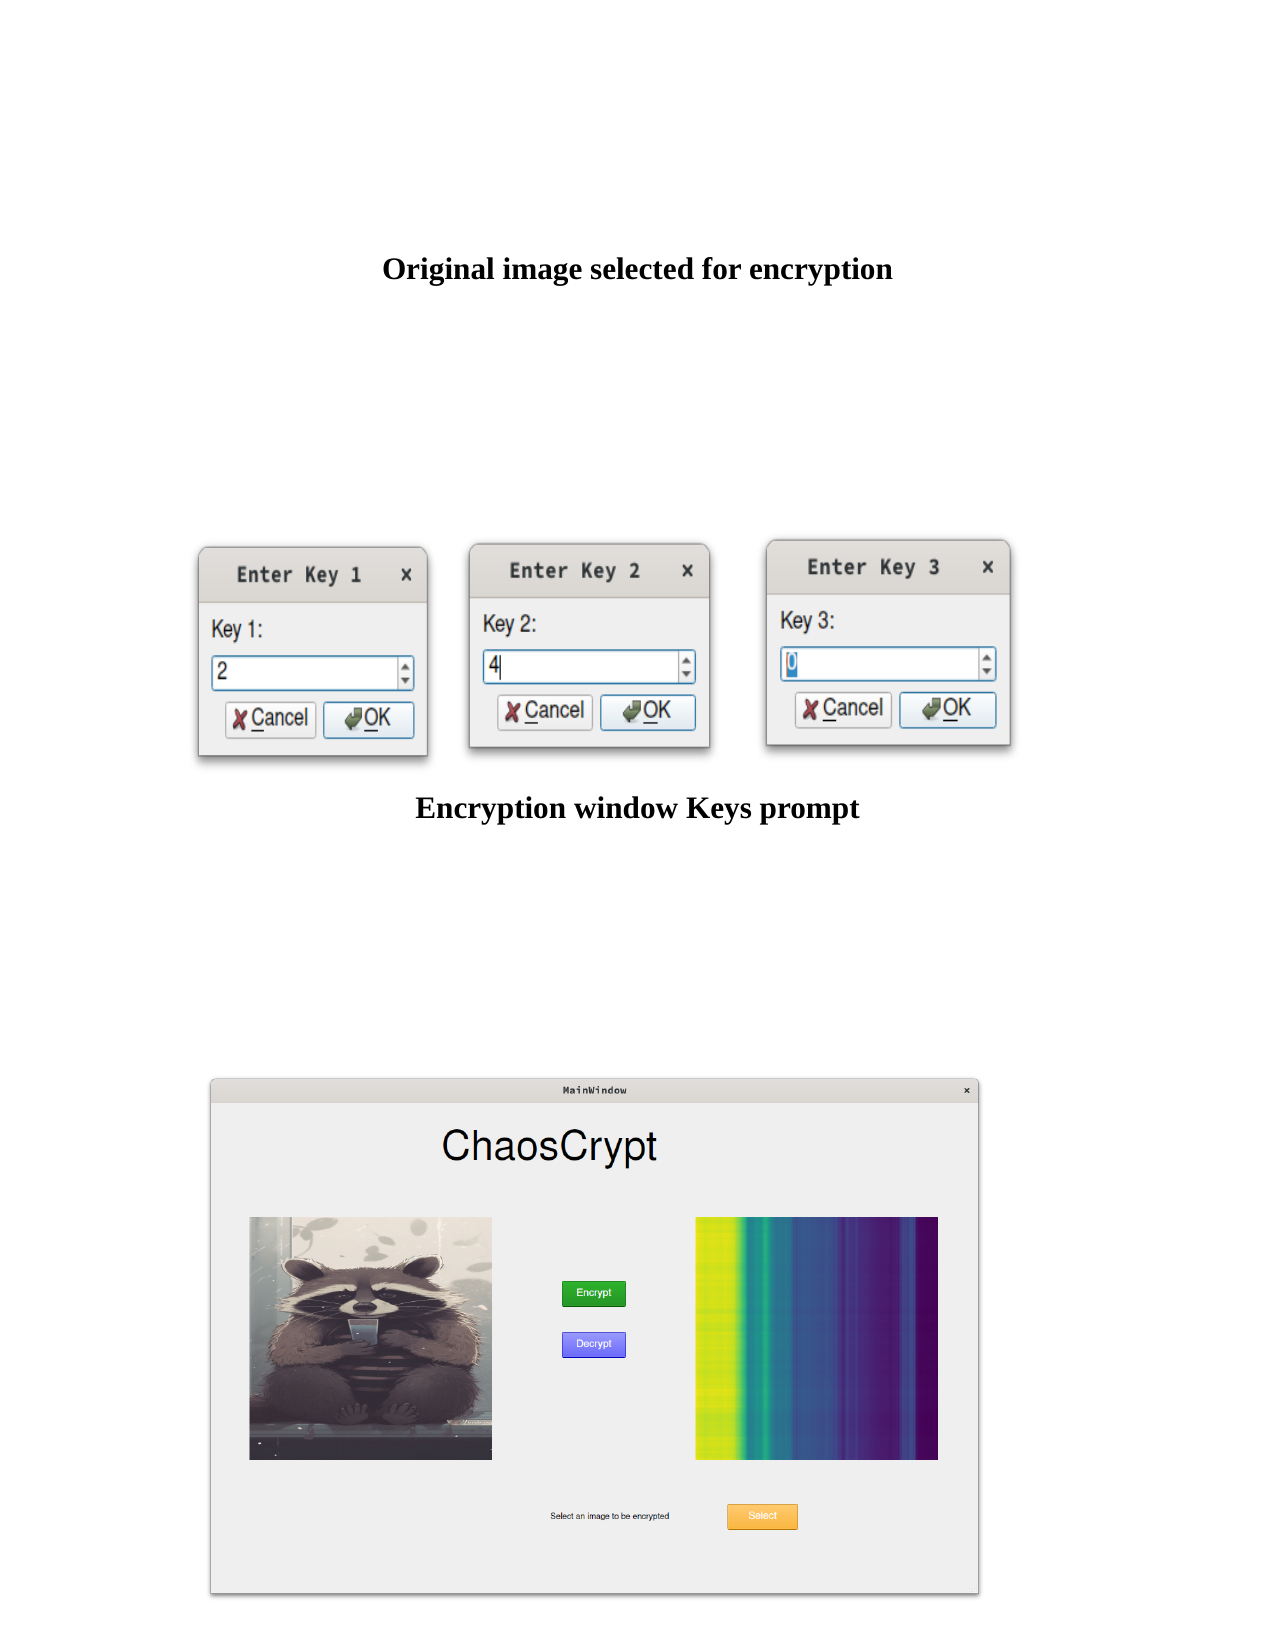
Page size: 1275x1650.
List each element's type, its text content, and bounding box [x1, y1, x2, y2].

picture [750, 523, 1027, 770]
text Encryption window Keys prompt [121, 736, 1154, 825]
text Original image selected for encryption [121, 251, 1154, 286]
picture [453, 527, 726, 772]
picture [183, 531, 443, 781]
picture [202, 1071, 987, 1604]
